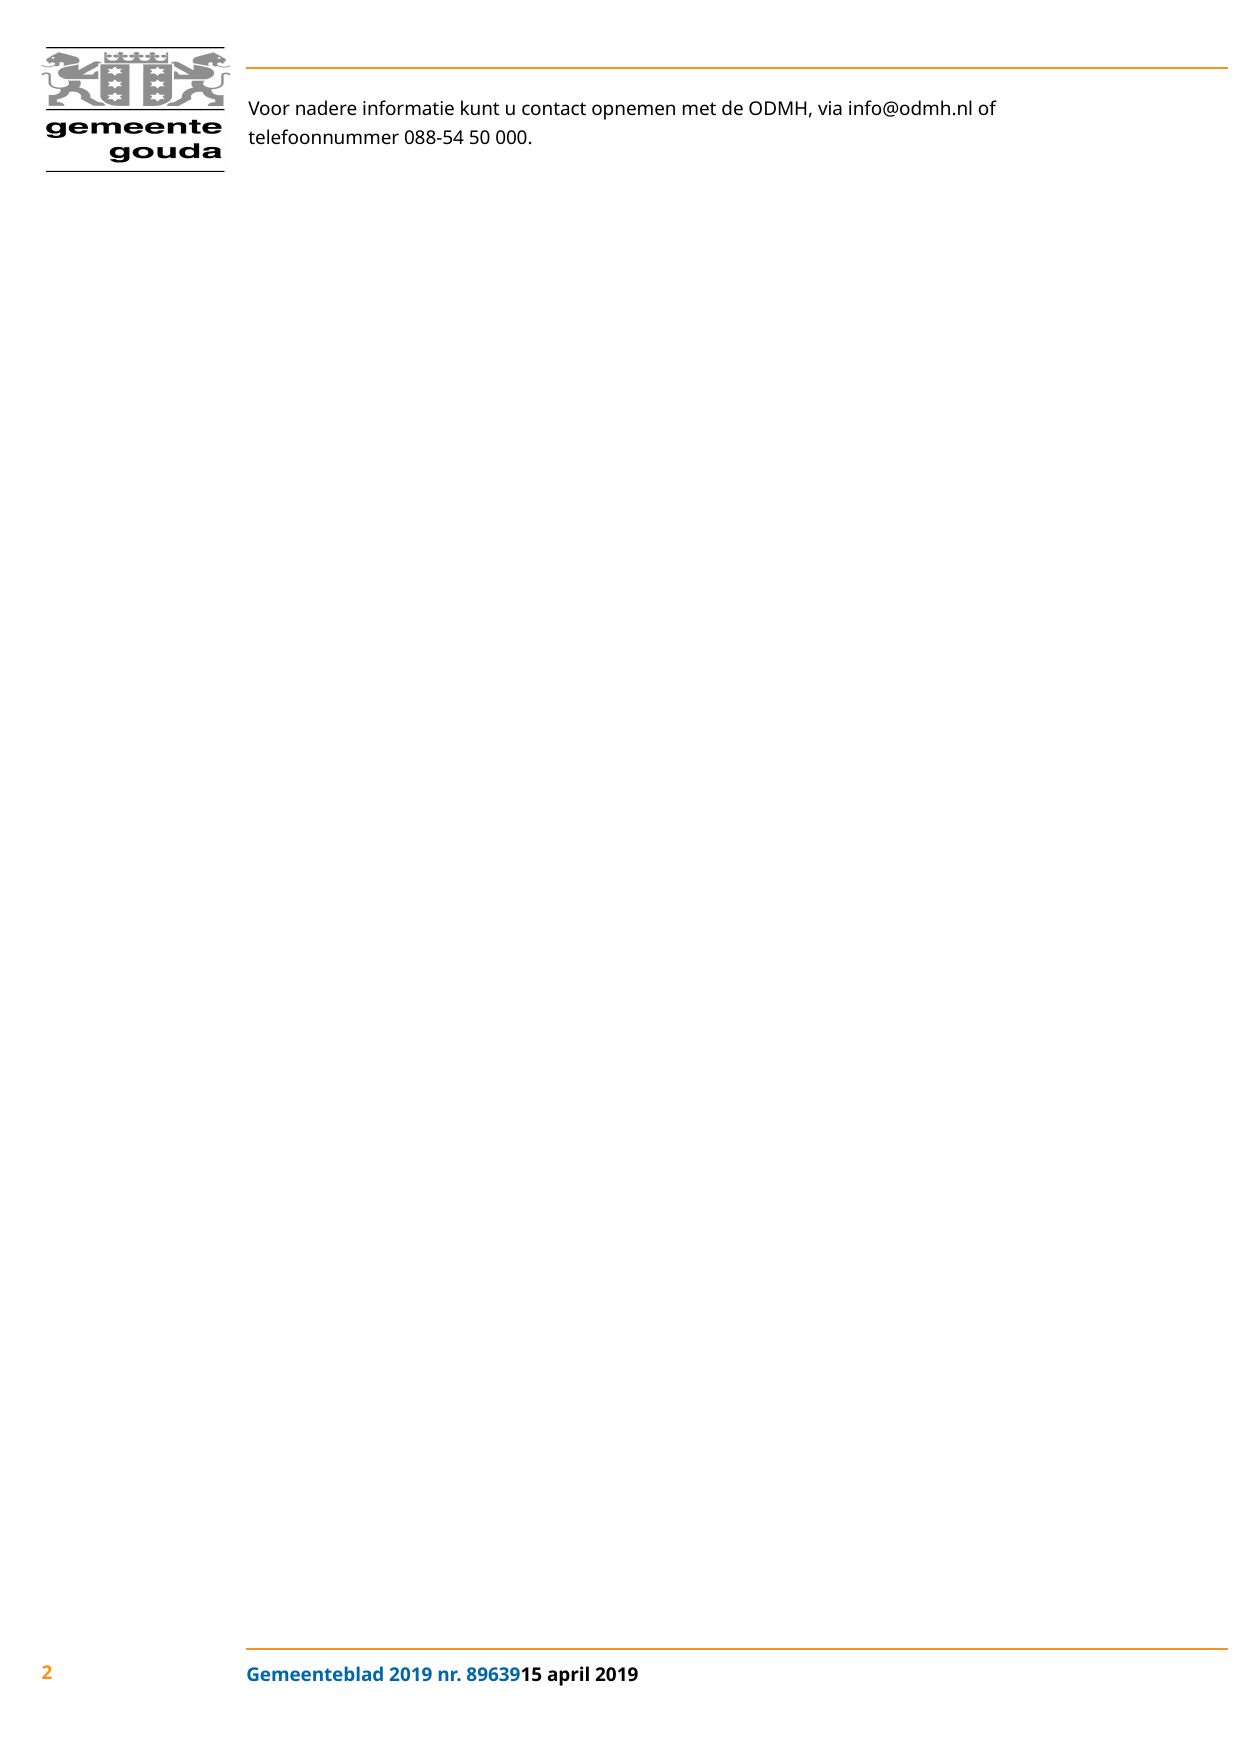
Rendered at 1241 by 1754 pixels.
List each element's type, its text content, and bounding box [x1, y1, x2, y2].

picture [41, 47, 231, 172]
text Voor nadere informatie kunt u contact opnemen met de ODMH, via info@odmh.nl of telefoonnummer 088-54 50 000. [248, 95, 1152, 150]
